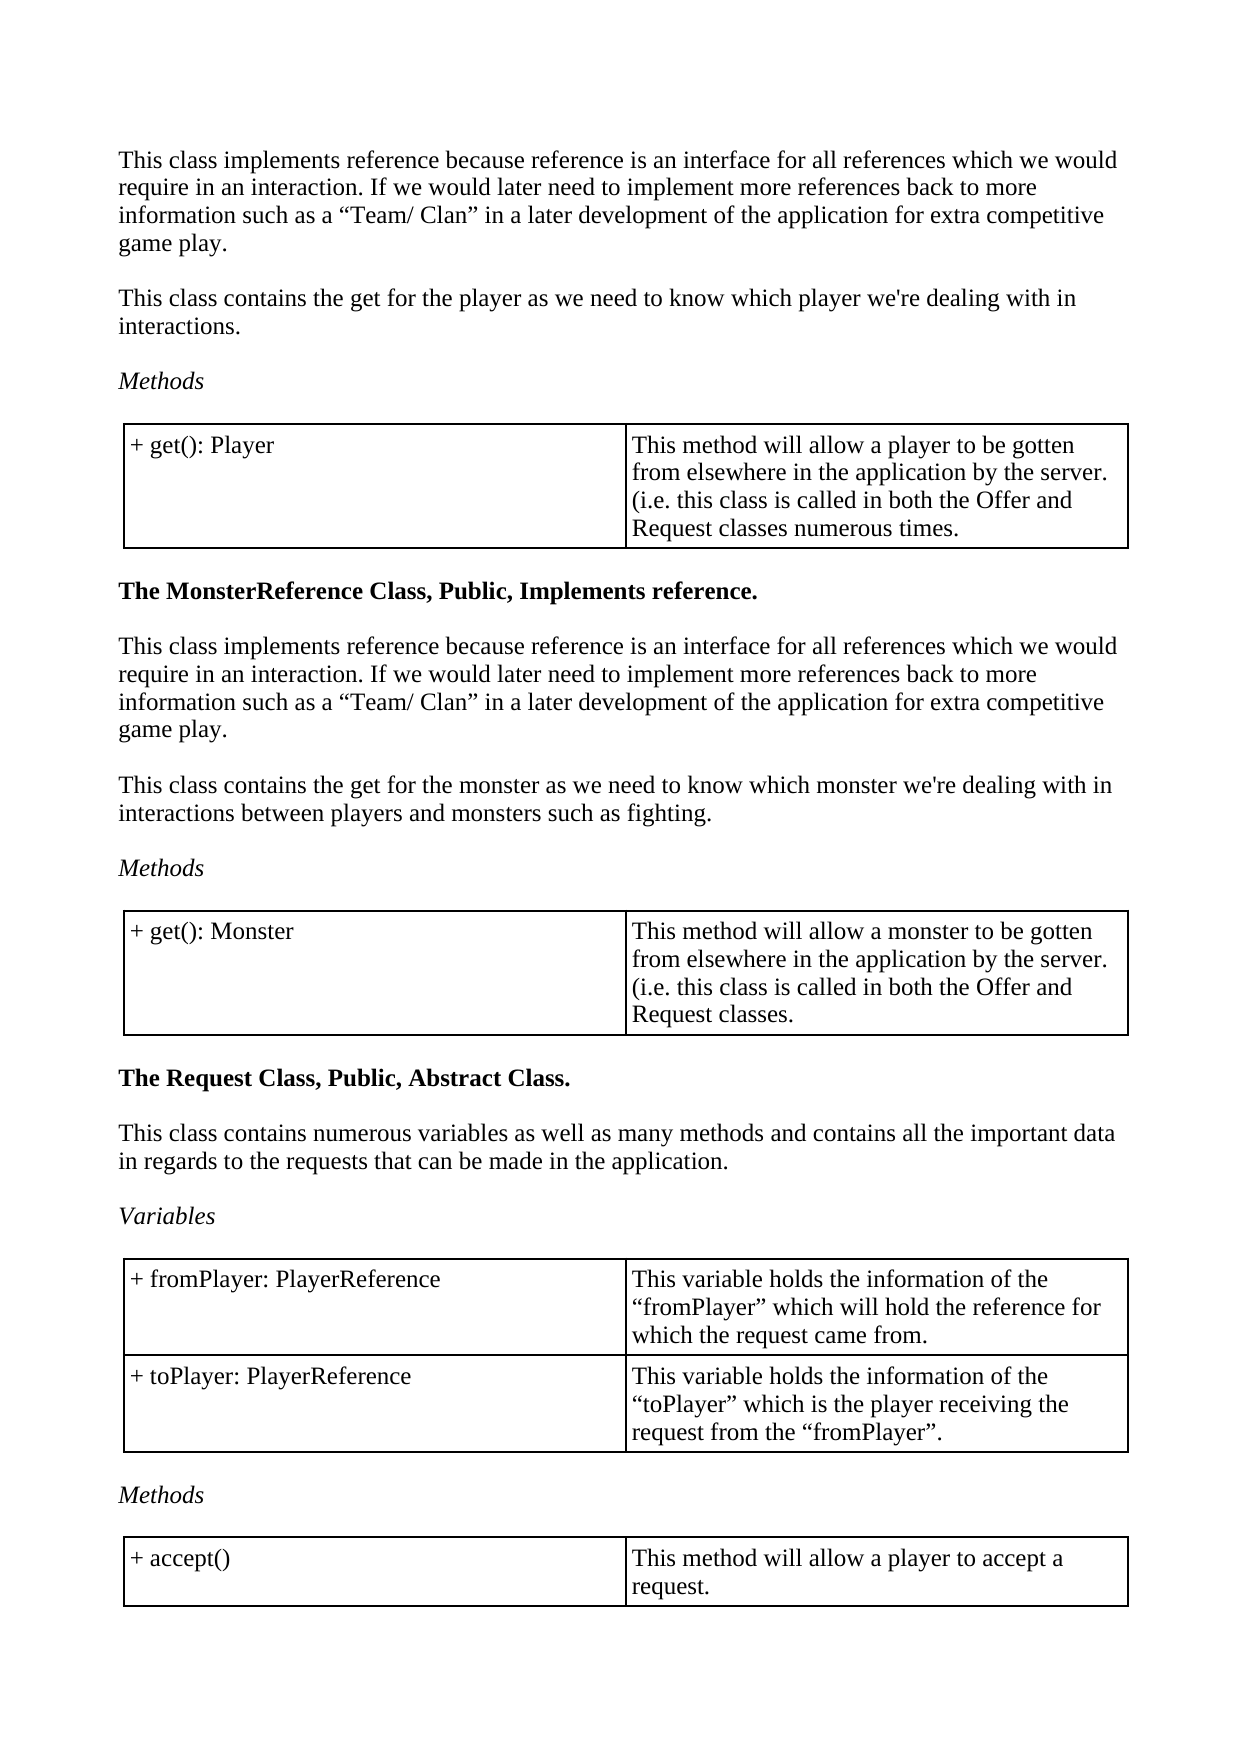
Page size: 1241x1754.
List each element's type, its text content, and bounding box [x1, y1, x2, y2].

text Variables [118, 1202, 1122, 1230]
text This class implements reference because reference is an interface for all references which we would require in an interaction. If we would later need to implement more references back to more information such as a “Team/ Clan” in a later development of the application for extra competitive game play. [118, 146, 1122, 257]
table_header + get(): Player [125, 425, 625, 547]
text Methods [118, 854, 1122, 882]
table_header This method will allow a monster to be gotten from elsewhere in the application by the server. (i.e. this class is called in both the Offer and Request classes. [627, 912, 1127, 1034]
table_header This variable holds the information of the “fromPlayer” which will hold the reference for which the request came from. [627, 1260, 1127, 1354]
table_header + accept() [125, 1538, 625, 1605]
text This class contains the get for the player as we need to know which player we're dealing with in interactions. [118, 284, 1122, 340]
text This class contains numerous variables as well as many methods and contains all the important data in regards to the requests that can be made in the application. [118, 1119, 1122, 1174]
text The MonsterReference Class, Public, Implements reference. [118, 577, 1122, 605]
table_header + fromPlayer: PlayerReference [125, 1260, 625, 1354]
table_header + get(): Monster [125, 912, 625, 1034]
text Methods [118, 367, 1122, 395]
table_cell This variable holds the information of the “toPlayer” which is the player receiving the request from the “fromPlayer”. [627, 1356, 1127, 1451]
text This class contains the get for the monster as we need to know which monster we're dealing with in interactions between players and monsters such as fighting. [118, 771, 1122, 826]
text Methods [118, 1481, 1122, 1508]
table_cell + toPlayer: PlayerReference [125, 1356, 625, 1451]
text The Request Class, Public, Abstract Class. [118, 1064, 1122, 1091]
text This class implements reference because reference is an interface for all references which we would require in an interaction. If we would later need to implement more references back to more information such as a “Team/ Clan” in a later development of the application for extra competitive game play. [118, 632, 1122, 743]
table_header This method will allow a player to be gotten from elsewhere in the application by the server. (i.e. this class is called in both the Offer and Request classes numerous times. [627, 425, 1127, 547]
table_header This method will allow a player to accept a request. [627, 1538, 1127, 1605]
